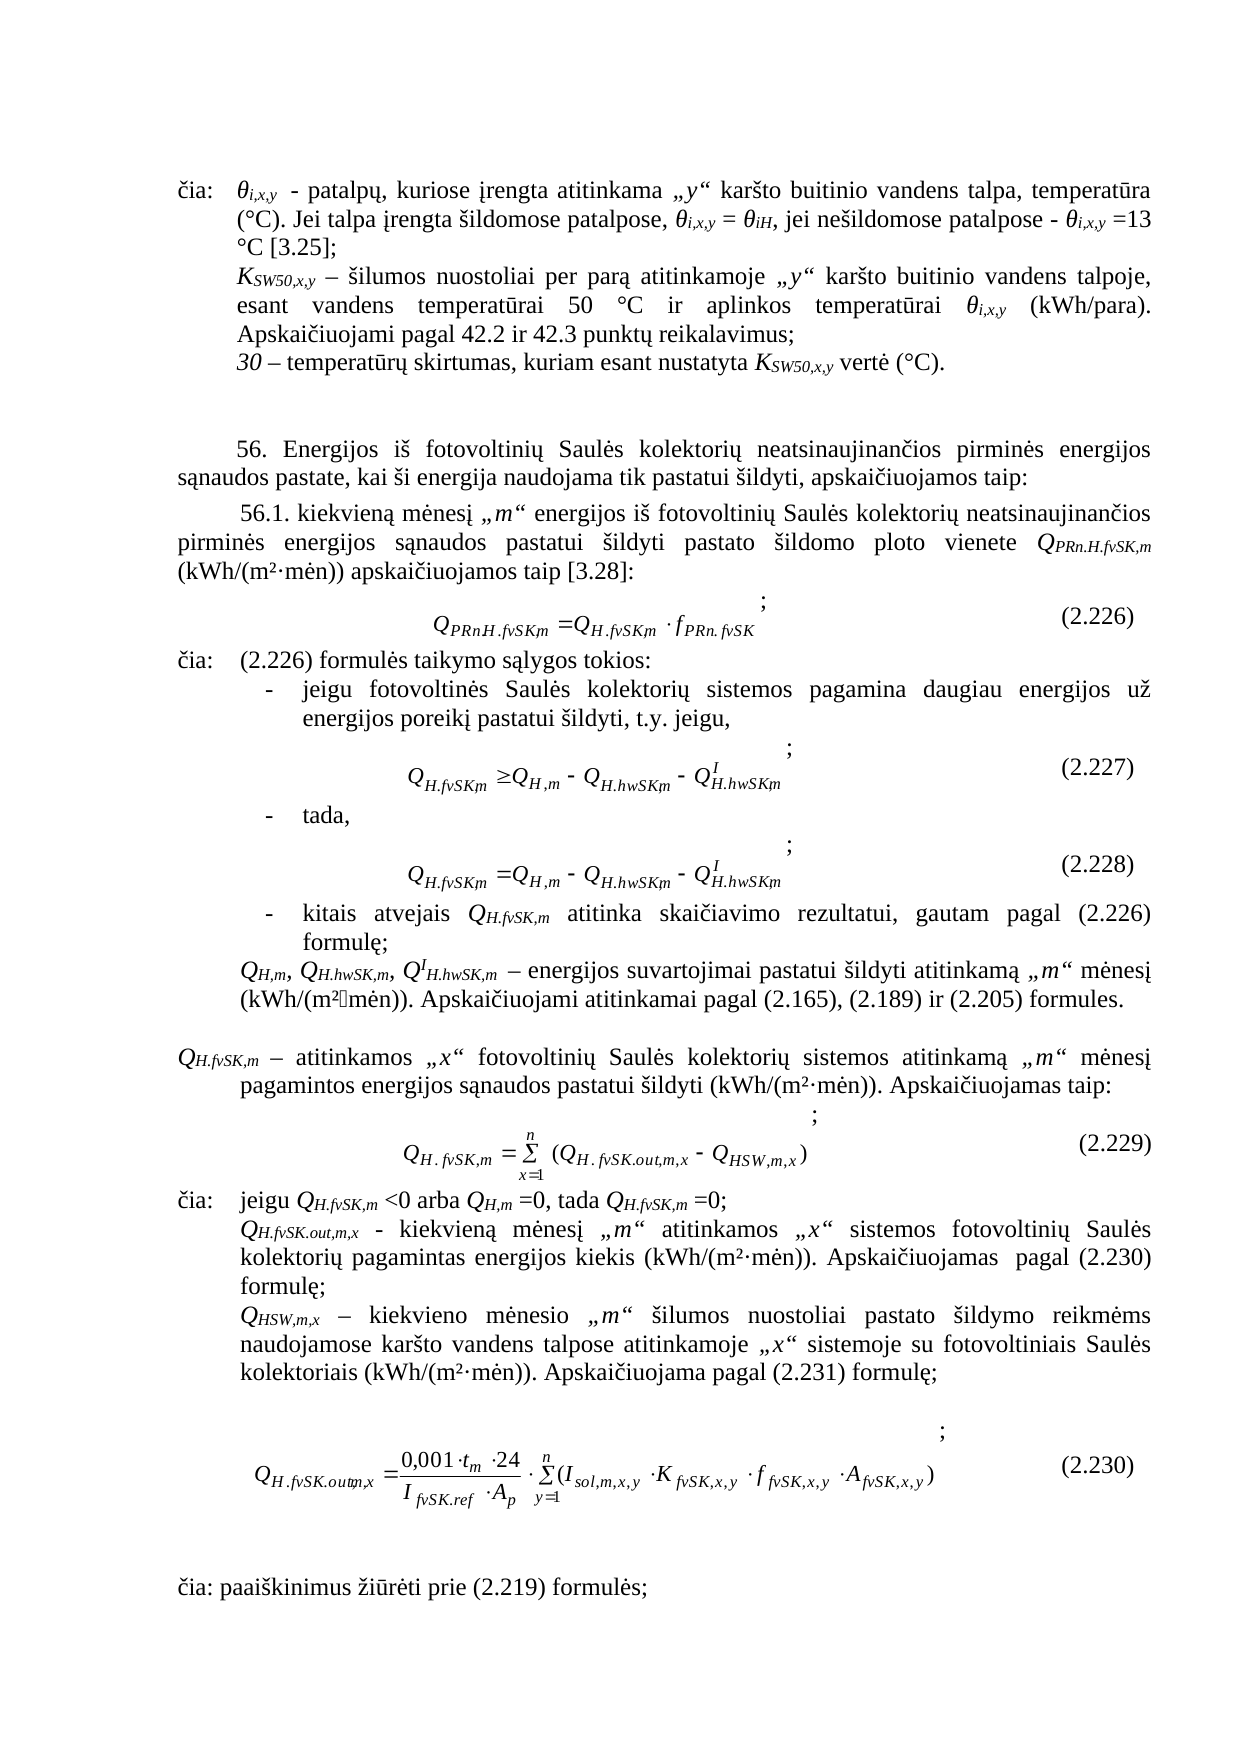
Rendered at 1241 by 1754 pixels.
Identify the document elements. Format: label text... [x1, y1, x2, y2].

text QH.fvSK,m – atitinkamos „x“ fotovoltinių Saulės kolektorių sistemos atitinkamą „m“ mėnesį pagamintos energijos sąnaudos pastatui šildyti (kWh/(m²·mėn)). Apskaičiuojamas taip: [177, 1042, 1151, 1099]
table_header ; [177, 829, 1020, 898]
text čia: paaiškinimus žiūrėti prie (2.219) formulės; [177, 1572, 1151, 1601]
text - tada, [265, 800, 1151, 829]
text - jeigu fotovoltinės Saulės kolektorių sistemos pagamina daugiau energijos už energijos poreikį pastatui šildyti, t.y. jeigu, [265, 674, 1151, 732]
table_header ; [177, 585, 1020, 646]
table_header (2.229) [1052, 1099, 1163, 1185]
table_header (2.230) [1020, 1415, 1151, 1515]
table_header (2.228) [1020, 829, 1151, 898]
text 56. Energijos iš fotovoltinių Saulės kolektorių neatsinaujinančios pirminės energijos sąnaudos pastate, kai ši energija naudojama tik pastatui šildyti, apskaičiuojamos taip: [177, 434, 1151, 491]
text 56.1. kiekvieną mėnesį „m“ energijos iš fotovoltinių Saulės kolektorių neatsinaujinančios pirminės energijos sąnaudos pastatui šildyti pastato šildomo ploto vienete QPRn.H.fvSK,m (kWh/(m²·mėn)) apskaičiuojamos taip [3.28]: [177, 498, 1151, 585]
text - kitais atvejais QH.fvSK,m atitinka skaičiavimo rezultatui, gautam pagal (2.226) formulę; [265, 898, 1151, 955]
text KSW50,x,y – šilumos nuostoliai per parą atitinkamoje „y“ karšto buitinio vandens talpoje, esant vandens temperatūrai 50 °C ir aplinkos temperatūrai θi,x,y (kWh/para). Apskaičiuojami pagal 42.2 ir 42.3 punktų reikalavimus; [237, 261, 1151, 347]
table_header ; [177, 732, 1020, 800]
table_header (2.226) [1020, 585, 1151, 646]
text QH.fvSK.out,m,x - kiekvieną mėnesį „m“ atitinkamos „x“ sistemos fotovoltinių Saulės kolektorių pagamintas energijos kiekis (kWh/(m²·mėn)). Apskaičiuojamas pagal (2.230) formulę; [240, 1214, 1151, 1300]
text čia: jeigu QH.fvSK,m <0 arba QH,m =0, tada QH.fvSK,m =0; [177, 1185, 1151, 1214]
text QHSW,m,x – kiekvieno mėnesio „m“ šilumos nuostoliai pastato šildymo reikmėms naudojamose karšto vandens talpose atitinkamoje „x“ sistemoje su fotovoltiniais Saulės kolektoriais (kWh/(m²·mėn)). Apskaičiuojama pagal (2.231) formulę; [240, 1300, 1151, 1386]
table_header ; [166, 1099, 1052, 1185]
text čia: (2.226) formulės taikymo sąlygos tokios: [177, 646, 1151, 674]
text QH,m, QH.hwSK,m, QIH.hwSK,m – energijos suvartojimai pastatui šildyti atitinkamą „m“ mėnesį (kWh/(m²mėn)). Apskaičiuojami atitinkamai pagal (2.165), (2.189) ir (2.205) formules. [240, 955, 1151, 1013]
table_header ; [177, 1415, 1020, 1515]
table_header (2.227) [1020, 732, 1151, 800]
text 30 – temperatūrų skirtumas, kuriam esant nustatyta KSW50,x,y vertė (°C). [237, 347, 1151, 376]
text čia: θi,x,y - patalpų, kuriose įrengta atitinkama „y“ karšto buitinio vandens talpa, temperatūra (°C). Jei talpa įrengta šildomose patalpose, θi,x,y = θiH, jei nešildomose patalpose - θi,x,y =13 °C [3.25]; [177, 175, 1151, 261]
